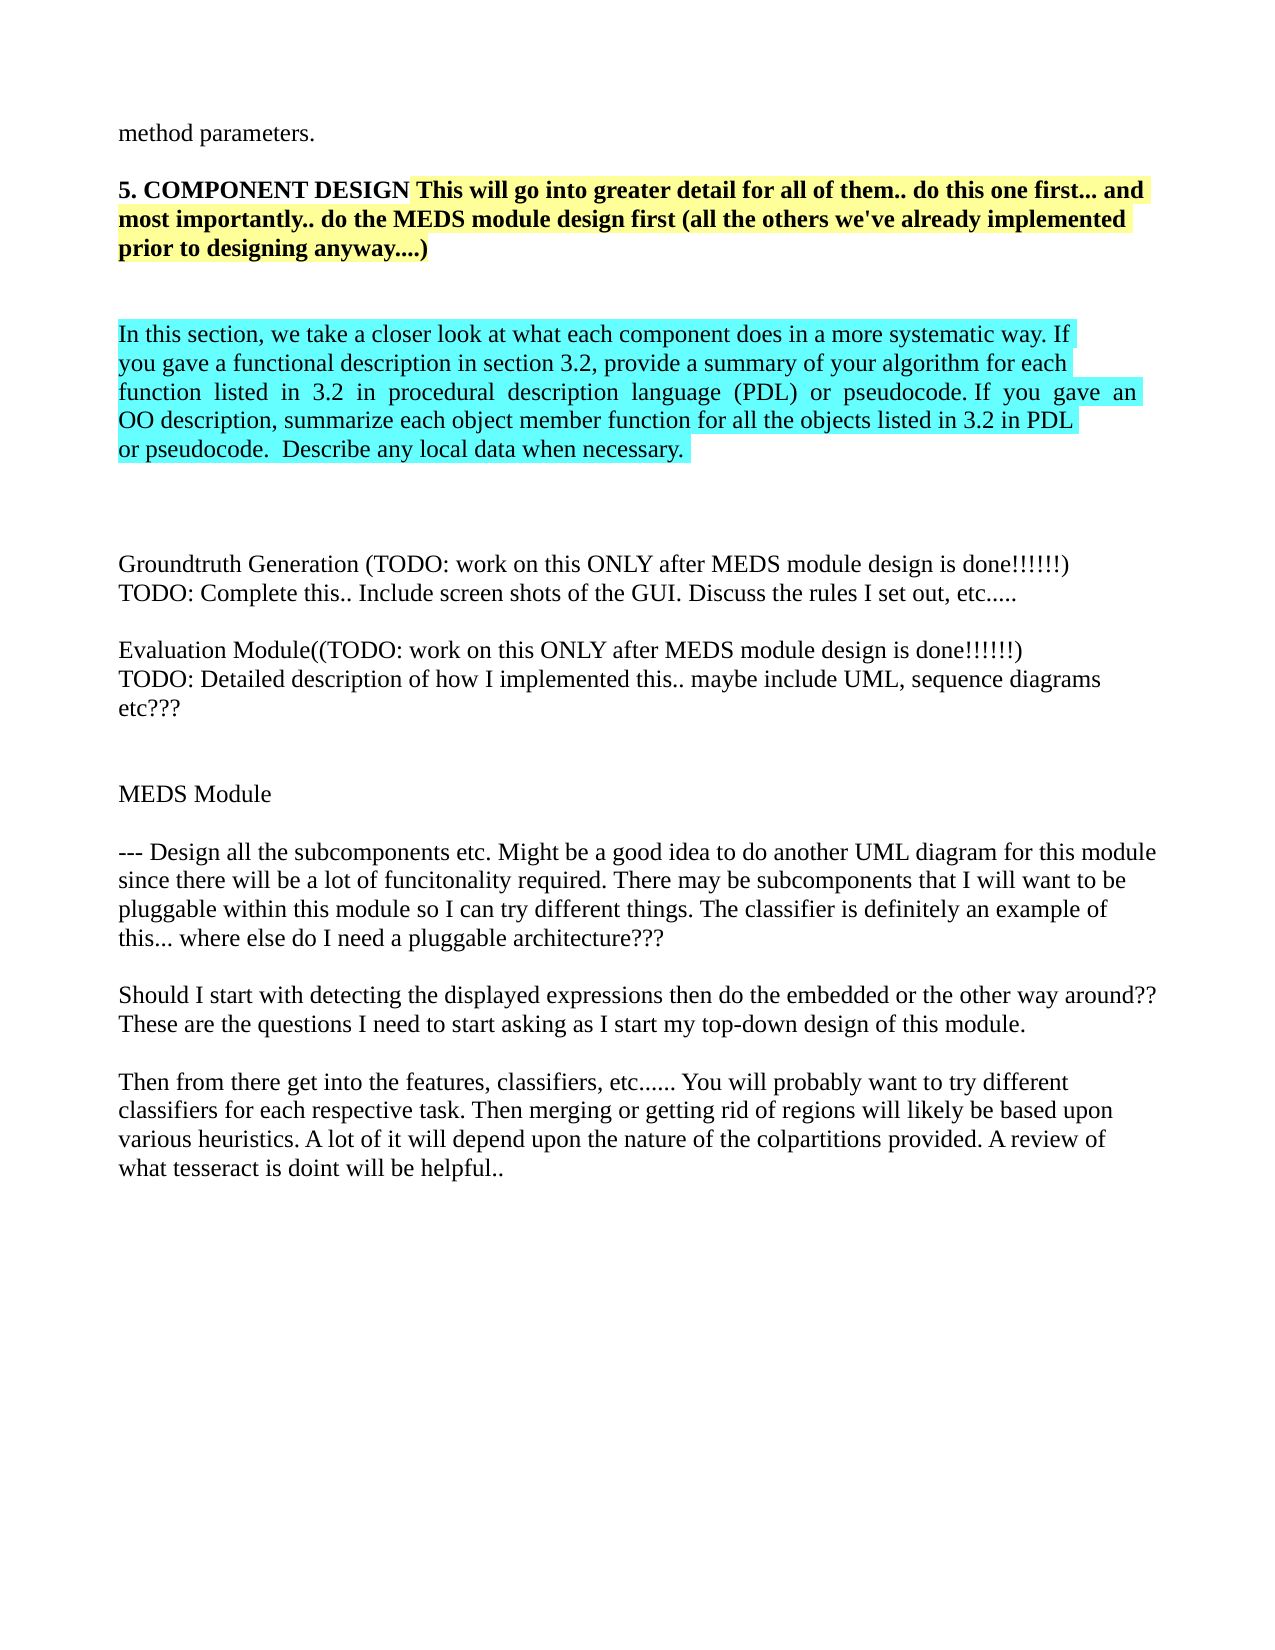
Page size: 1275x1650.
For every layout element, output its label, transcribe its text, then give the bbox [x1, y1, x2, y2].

text OO description, summarize each object member function for all the objects listed in 3.2 in PDL [118, 406, 1157, 434]
text MEDS Module [118, 779, 1157, 808]
text function listed in 3.2 in procedural description language (PDL) or pseudocode. If you gave an [118, 377, 1157, 406]
text Should I start with detecting the displayed expressions then do the embedded or the other way around?? These are the questions I need to start asking as I start my top-down design of this module. [118, 981, 1157, 1038]
text you gave a functional description in section 3.2, provide a summary of your algorithm for each [118, 348, 1157, 377]
text Groundtruth Generation (TODO: work on this ONLY after MEDS module design is done!!!!!!) [118, 549, 1157, 578]
text method parameters. [118, 118, 1157, 147]
text 5. COMPONENT DESIGN This will go into greater detail for all of them.. do this one first... and most importantly.. do the MEDS module design first (all the others we've already implemented prior to designing anyway....) [118, 176, 1157, 262]
text TODO: Complete this.. Include screen shots of the GUI. Discuss the rules I set out, etc..... [118, 578, 1157, 607]
text In this section, we take a closer look at what each component does in a more systematic way. If [118, 319, 1157, 348]
text or pseudocode. Describe any local data when necessary. [118, 434, 1157, 463]
text --- Design all the subcomponents etc. Might be a good idea to do another UML diagram for this module since there will be a lot of funcitonality required. There may be subcomponents that I will want to be pluggable within this module so I can try different things. The classifier is definitely an example of this... where else do I need a pluggable architecture??? [118, 837, 1157, 952]
text Then from there get into the features, classifiers, etc...... You will probably want to try different classifiers for each respective task. Then merging or getting rid of regions will likely be based upon various heuristics. A lot of it will depend upon the nature of the colpartitions provided. A review of what tesseract is doint will be helpful.. [118, 1067, 1157, 1182]
text Evaluation Module((TODO: work on this ONLY after MEDS module design is done!!!!!!) [118, 636, 1157, 664]
text TODO: Detailed description of how I implemented this.. maybe include UML, sequence diagrams etc??? [118, 664, 1157, 722]
